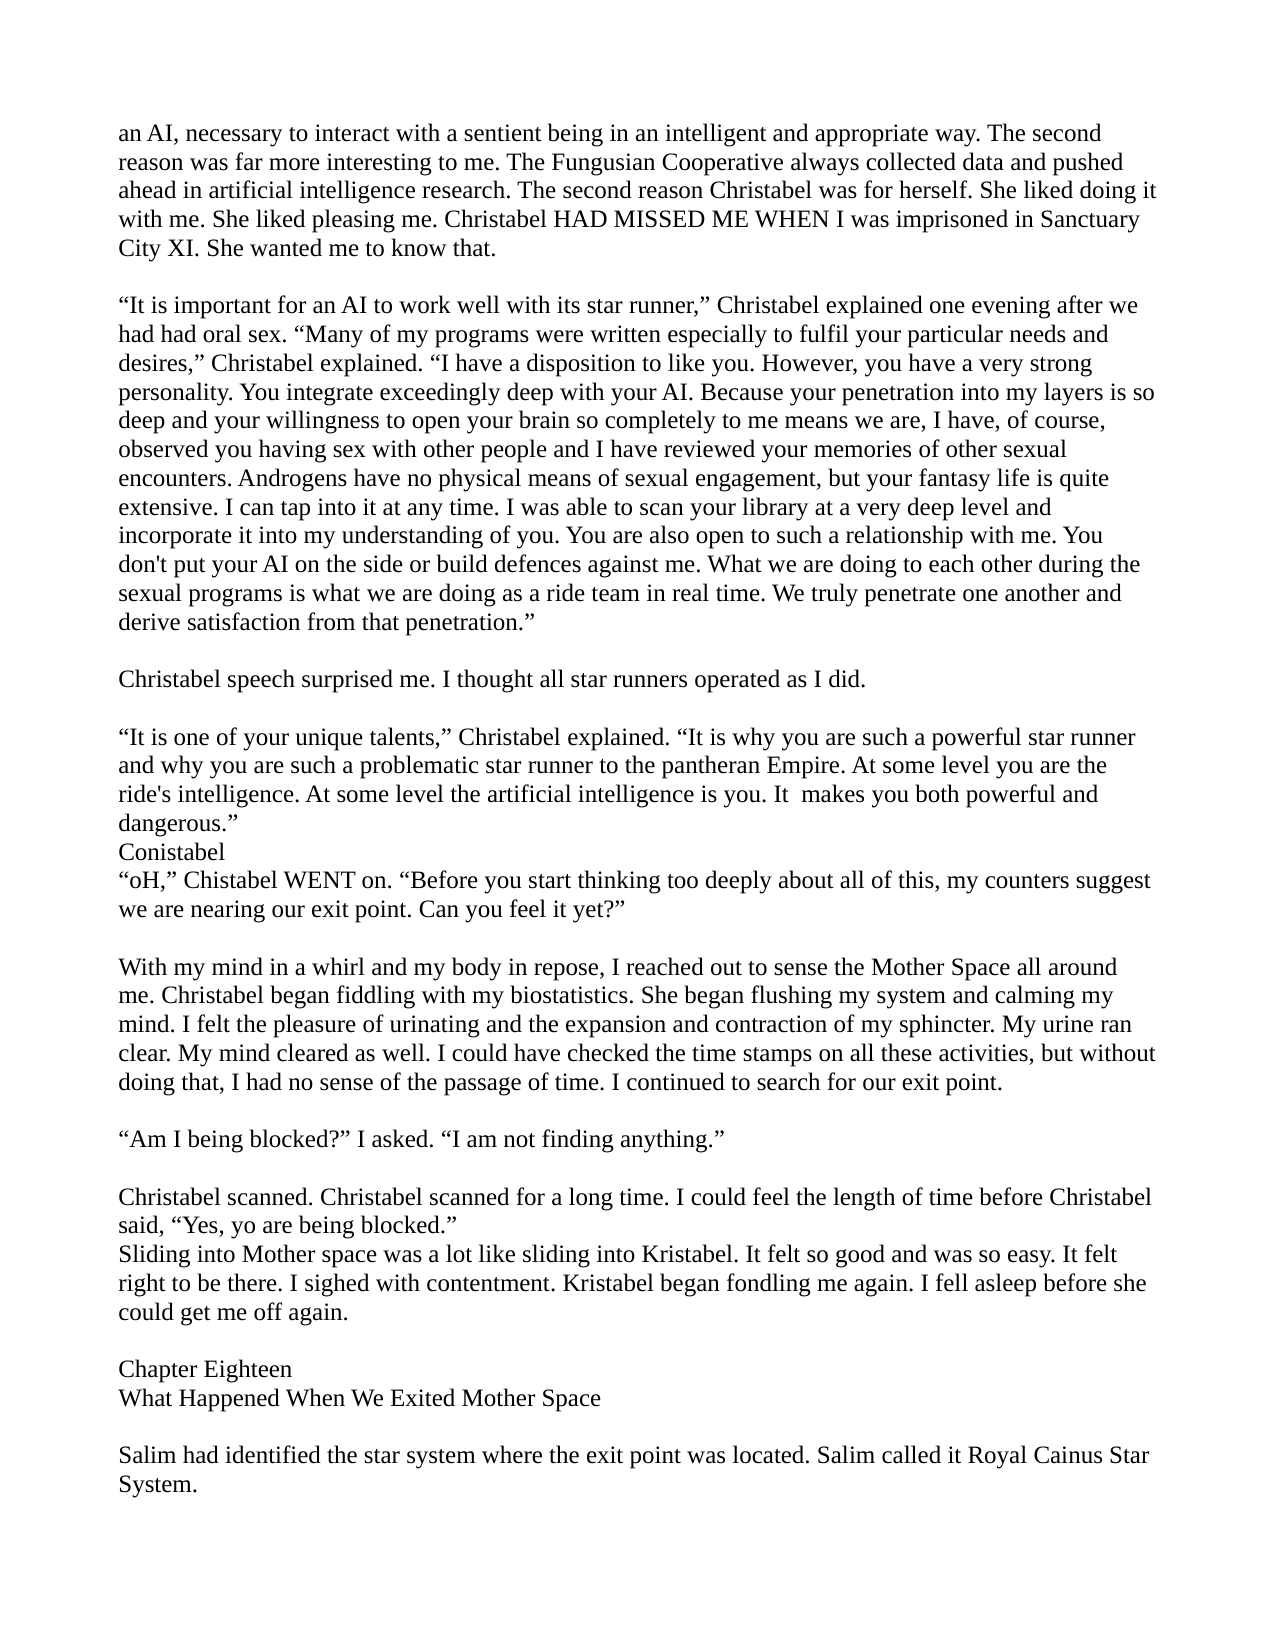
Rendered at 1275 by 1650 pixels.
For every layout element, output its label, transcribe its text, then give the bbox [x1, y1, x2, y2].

text “It is important for an AI to work well with its star runner,” Christabel explained one evening after we had had oral sex. “Many of my programs were written especially to fulfil your particular needs and desires,” Christabel explained. “I have a disposition to like you. However, you have a very strong personality. You integrate exceedingly deep with your AI. Because your penetration into my layers is so deep and your willingness to open your brain so completely to me means we are, I have, of course, observed you having sex with other people and I have reviewed your memories of other sexual encounters. Androgens have no physical means of sexual engagement, but your fantasy life is quite extensive. I can tap into it at any time. I was able to scan your library at a very deep level and incorporate it into my understanding of you. You are also open to such a relationship with me. You don't put your AI on the side or build defences against me. What we are doing to each other during the sexual programs is what we are doing as a ride team in real time. We truly penetrate one another and derive satisfaction from that penetration.” [118, 291, 1157, 636]
text What Happened When We Exited Mother Space [118, 1383, 1157, 1412]
text an AI, necessary to interact with a sentient being in an intelligent and appropriate way. The second reason was far more interesting to me. The Fungusian Cooperative always collected data and pushed ahead in artificial intelligence research. The second reason Christabel was for herself. She liked doing it with me. She liked pleasing me. Christabel HAD MISSED ME WHEN I was imprisoned in Sanctuary City XI. She wanted me to know that. [118, 118, 1157, 262]
text Conistabel [118, 837, 1157, 866]
text Christabel speech surprised me. I thought all star runners operated as I did. [118, 664, 1157, 693]
text “Am I being blocked?” I asked. “I am not finding anything.” [118, 1124, 1157, 1153]
text “It is one of your unique talents,” Christabel explained. “It is why you are such a powerful star runner and why you are such a problematic star runner to the pantheran Empire. At some level you are the ride's intelligence. At some level the artificial intelligence is you. It makes you both powerful and dangerous.” [118, 722, 1157, 837]
text Chapter Eighteen [118, 1354, 1157, 1383]
text Christabel scanned. Christabel scanned for a long time. I could feel the length of time before Christabel said, “Yes, yo are being blocked.” [118, 1182, 1157, 1239]
text “oH,” Chistabel WENT on. “Before you start thinking too deeply about all of this, my counters suggest we are nearing our exit point. Can you feel it yet?” [118, 866, 1157, 923]
text Salim had identified the star system where the exit point was located. Salim called it Royal Cainus Star System. [118, 1441, 1157, 1498]
text Sliding into Mother space was a lot like sliding into Kristabel. It felt so good and was so easy. It felt right to be there. I sighed with contentment. Kristabel began fondling me again. I fell asleep before she could get me off again. [118, 1239, 1157, 1326]
text With my mind in a whirl and my body in repose, I reached out to sense the Mother Space all around me. Christabel began fiddling with my biostatistics. She began flushing my system and calming my mind. I felt the pleasure of urinating and the expansion and contraction of my sphincter. My urine ran clear. My mind cleared as well. I could have checked the time stamps on all these activities, but without doing that, I had no sense of the passage of time. I continued to search for our exit point. [118, 952, 1157, 1096]
